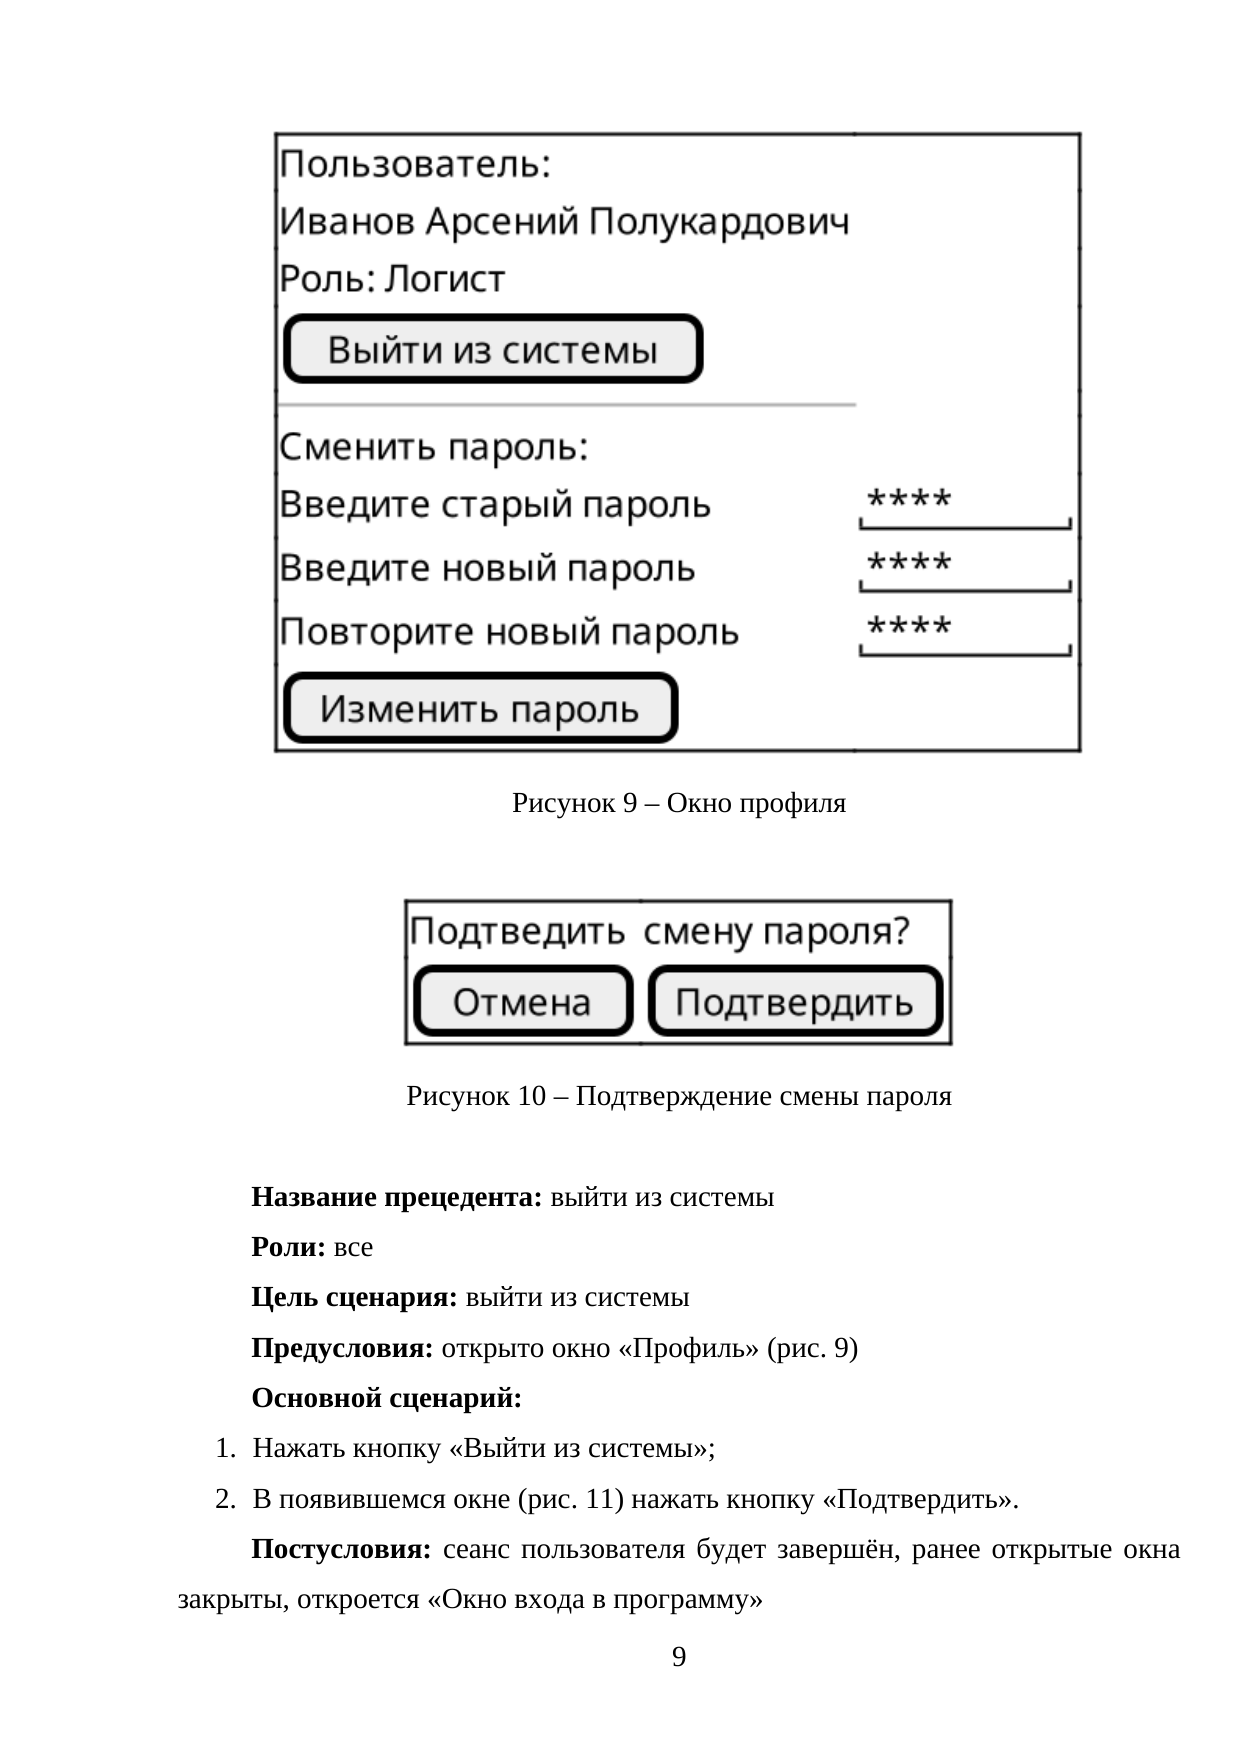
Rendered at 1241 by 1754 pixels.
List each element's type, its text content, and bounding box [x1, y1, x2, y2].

list В появившемся окне (рис. 11) нажать кнопку «Подтвердить». [215, 1481, 1181, 1514]
list Окно профиля [177, 785, 1181, 818]
picture [260, 118, 1098, 769]
list Подтверждение смены пароля [177, 1078, 1181, 1112]
text Название прецедента: выйти из системы [177, 1179, 1181, 1212]
text Цель сценария: выйти из системы [177, 1279, 1181, 1313]
picture [390, 885, 969, 1062]
text Постусловия: сеанс пользователя будет завершён, ранее открытые окна закрыты, откроется «Окно входа в программу» [177, 1531, 1181, 1615]
text Предусловия: открыто окно «Профиль» (рис. 9) [177, 1330, 1181, 1363]
list Нажать кнопку «Выйти из системы»; [215, 1430, 1181, 1464]
text Основной сценарий: [177, 1380, 1181, 1414]
text Роли: все [177, 1229, 1181, 1263]
